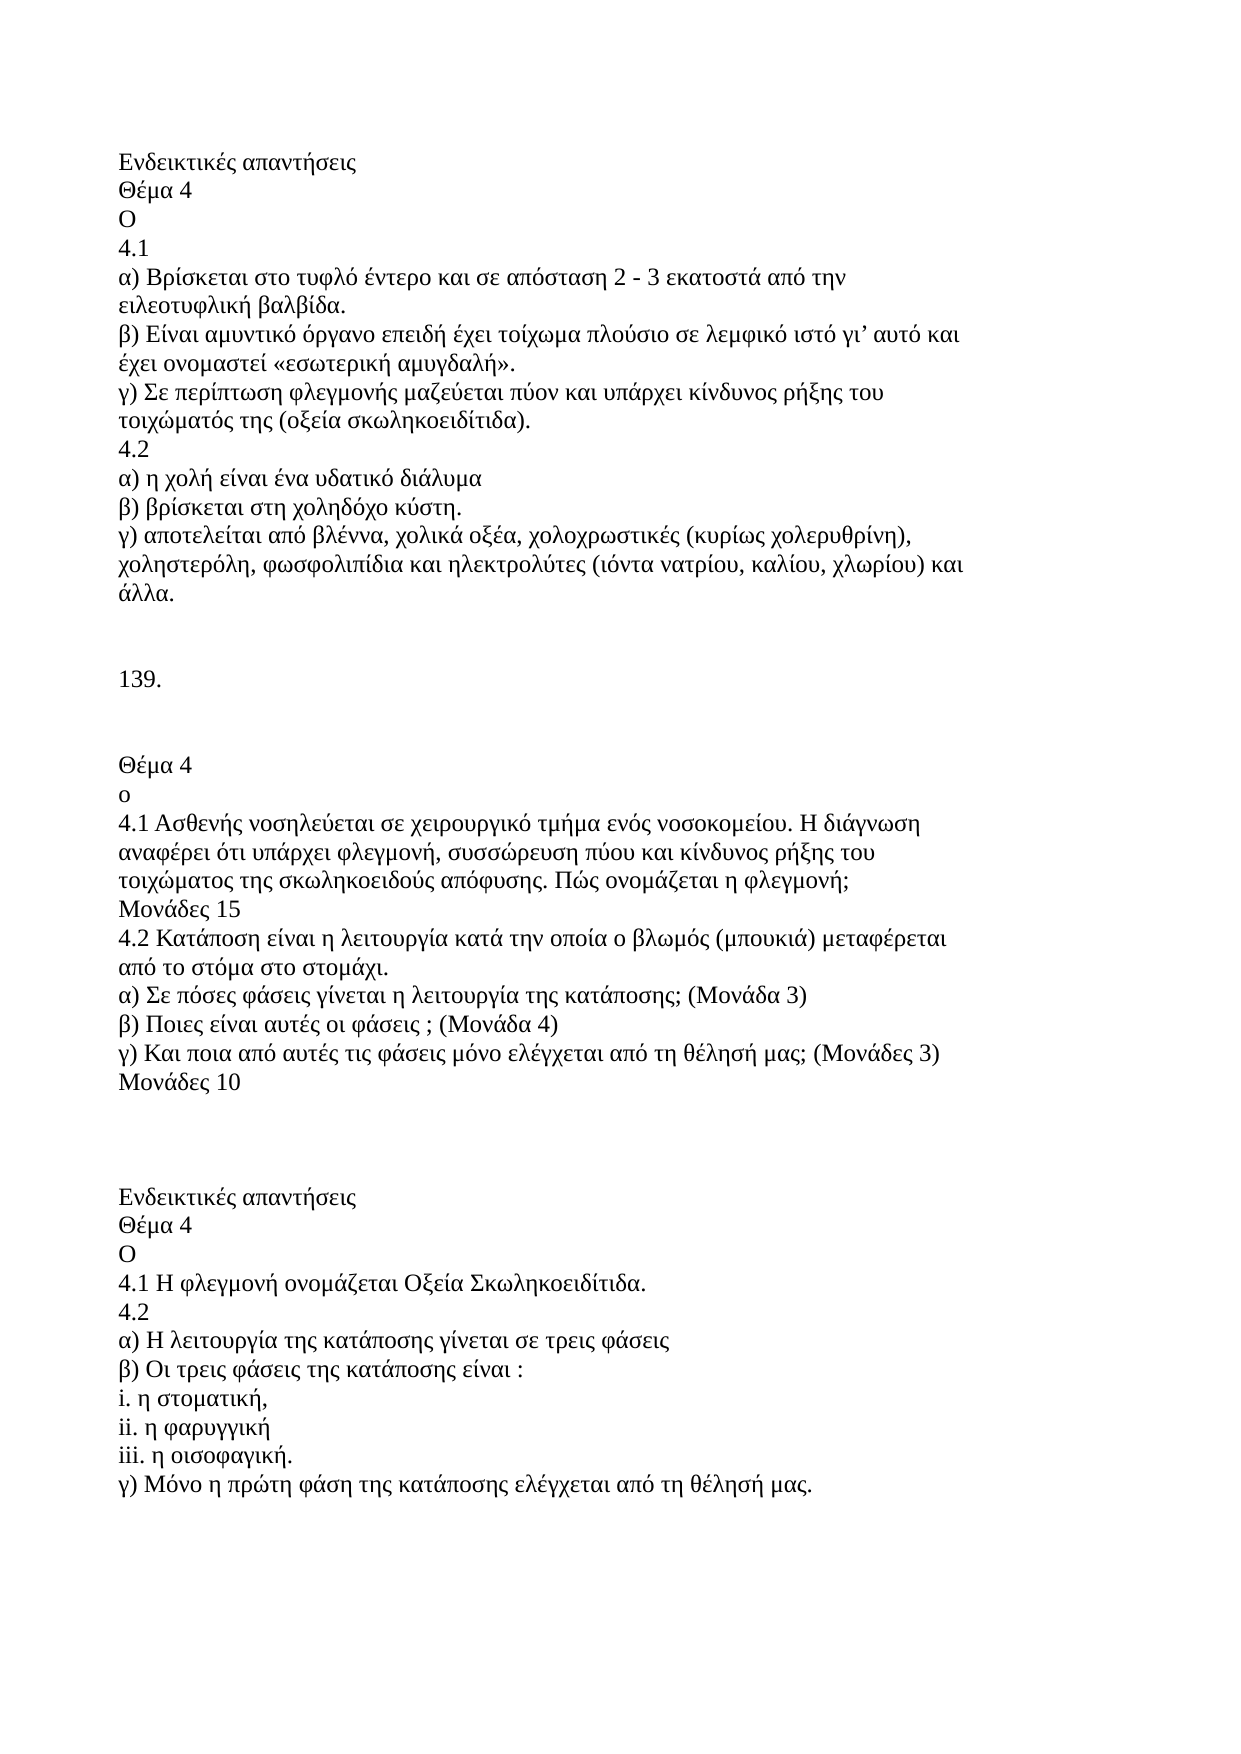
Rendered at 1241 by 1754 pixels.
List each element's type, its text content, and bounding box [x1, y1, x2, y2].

text γ) Και ποια από αυτές τις φάσεις μόνο ελέγχεται από τη θέλησή μας; (Μονάδες 3) [118, 1038, 1122, 1067]
text τοιχώματος της σκωληκοειδούς απόφυσης. Πώς ονομάζεται η φλεγμονή; [118, 866, 1122, 894]
text γ) αποτελείται από βλέννα, χολικά οξέα, χολοχρωστικές (κυρίως χολερυθρίνη), [118, 521, 1122, 549]
text έχει ονομαστεί «εσωτερική αμυγδαλή». [118, 348, 1122, 377]
text Θέμα 4 [118, 176, 1122, 204]
text α) η χολή είναι ένα υδατικό διάλυμα [118, 463, 1122, 492]
text β) Είναι αμυντικό όργανο επειδή έχει τοίχωμα πλούσιο σε λεμφικό ιστό γι’ αυτό και [118, 319, 1122, 348]
text 139. [118, 664, 1122, 693]
text Θέμα 4 [118, 1211, 1122, 1239]
text ii. η φαρυγγική [118, 1412, 1122, 1441]
text i. η στοματική, [118, 1383, 1122, 1412]
text τοιχώματός της (οξεία σκωληκοειδίτιδα). [118, 406, 1122, 434]
text β) Ποιες είναι αυτές οι φάσεις ; (Μονάδα 4) [118, 1009, 1122, 1038]
text από το στόμα στο στομάχι. [118, 952, 1122, 981]
text Ο [118, 1239, 1122, 1268]
text Ο [118, 204, 1122, 233]
text β) βρίσκεται στη χοληδόχο κύστη. [118, 492, 1122, 521]
text γ) Σε περίπτωση φλεγμονής μαζεύεται πύον και υπάρχει κίνδυνος ρήξης του [118, 377, 1122, 406]
text α) Σε πόσες φάσεις γίνεται η λειτουργία της κατάποσης; (Μονάδα 3) [118, 981, 1122, 1009]
text γ) Μόνο η πρώτη φάση της κατάποσης ελέγχεται από τη θέλησή μας. [118, 1469, 1122, 1498]
text ο [118, 779, 1122, 808]
text 4.1 Ασθενής νοσηλεύεται σε χειρουργικό τμήμα ενός νοσοκομείου. Η διάγνωση [118, 808, 1122, 837]
text Ενδεικτικές απαντήσεις [118, 147, 1122, 176]
text 4.2 [118, 1297, 1122, 1326]
text άλλα. [118, 578, 1122, 607]
text Ενδεικτικές απαντήσεις [118, 1182, 1122, 1211]
text β) Οι τρεις φάσεις της κατάποσης είναι : [118, 1354, 1122, 1383]
text 4.1 [118, 233, 1122, 262]
text 4.1 Η φλεγμονή ονομάζεται Οξεία Σκωληκοειδίτιδα. [118, 1268, 1122, 1297]
text Μονάδες 15 [118, 894, 1122, 923]
text α) Η λειτουργία της κατάποσης γίνεται σε τρεις φάσεις [118, 1326, 1122, 1354]
text ειλεοτυφλική βαλβίδα. [118, 291, 1122, 319]
text 4.2 Κατάποση είναι η λειτουργία κατά την οποία ο βλωμός (μπουκιά) μεταφέρεται [118, 923, 1122, 952]
text Θέμα 4 [118, 751, 1122, 779]
text Μονάδες 10 [118, 1067, 1122, 1096]
text χοληστερόλη, φωσφολιπίδια και ηλεκτρολύτες (ιόντα νατρίου, καλίου, χλωρίου) και [118, 549, 1122, 578]
text 4.2 [118, 434, 1122, 463]
text α) Βρίσκεται στο τυφλό έντερο και σε απόσταση 2 - 3 εκατοστά από την [118, 262, 1122, 291]
text iii. η οισοφαγική. [118, 1441, 1122, 1469]
text αναφέρει ότι υπάρχει φλεγμονή, συσσώρευση πύου και κίνδυνος ρήξης του [118, 837, 1122, 866]
